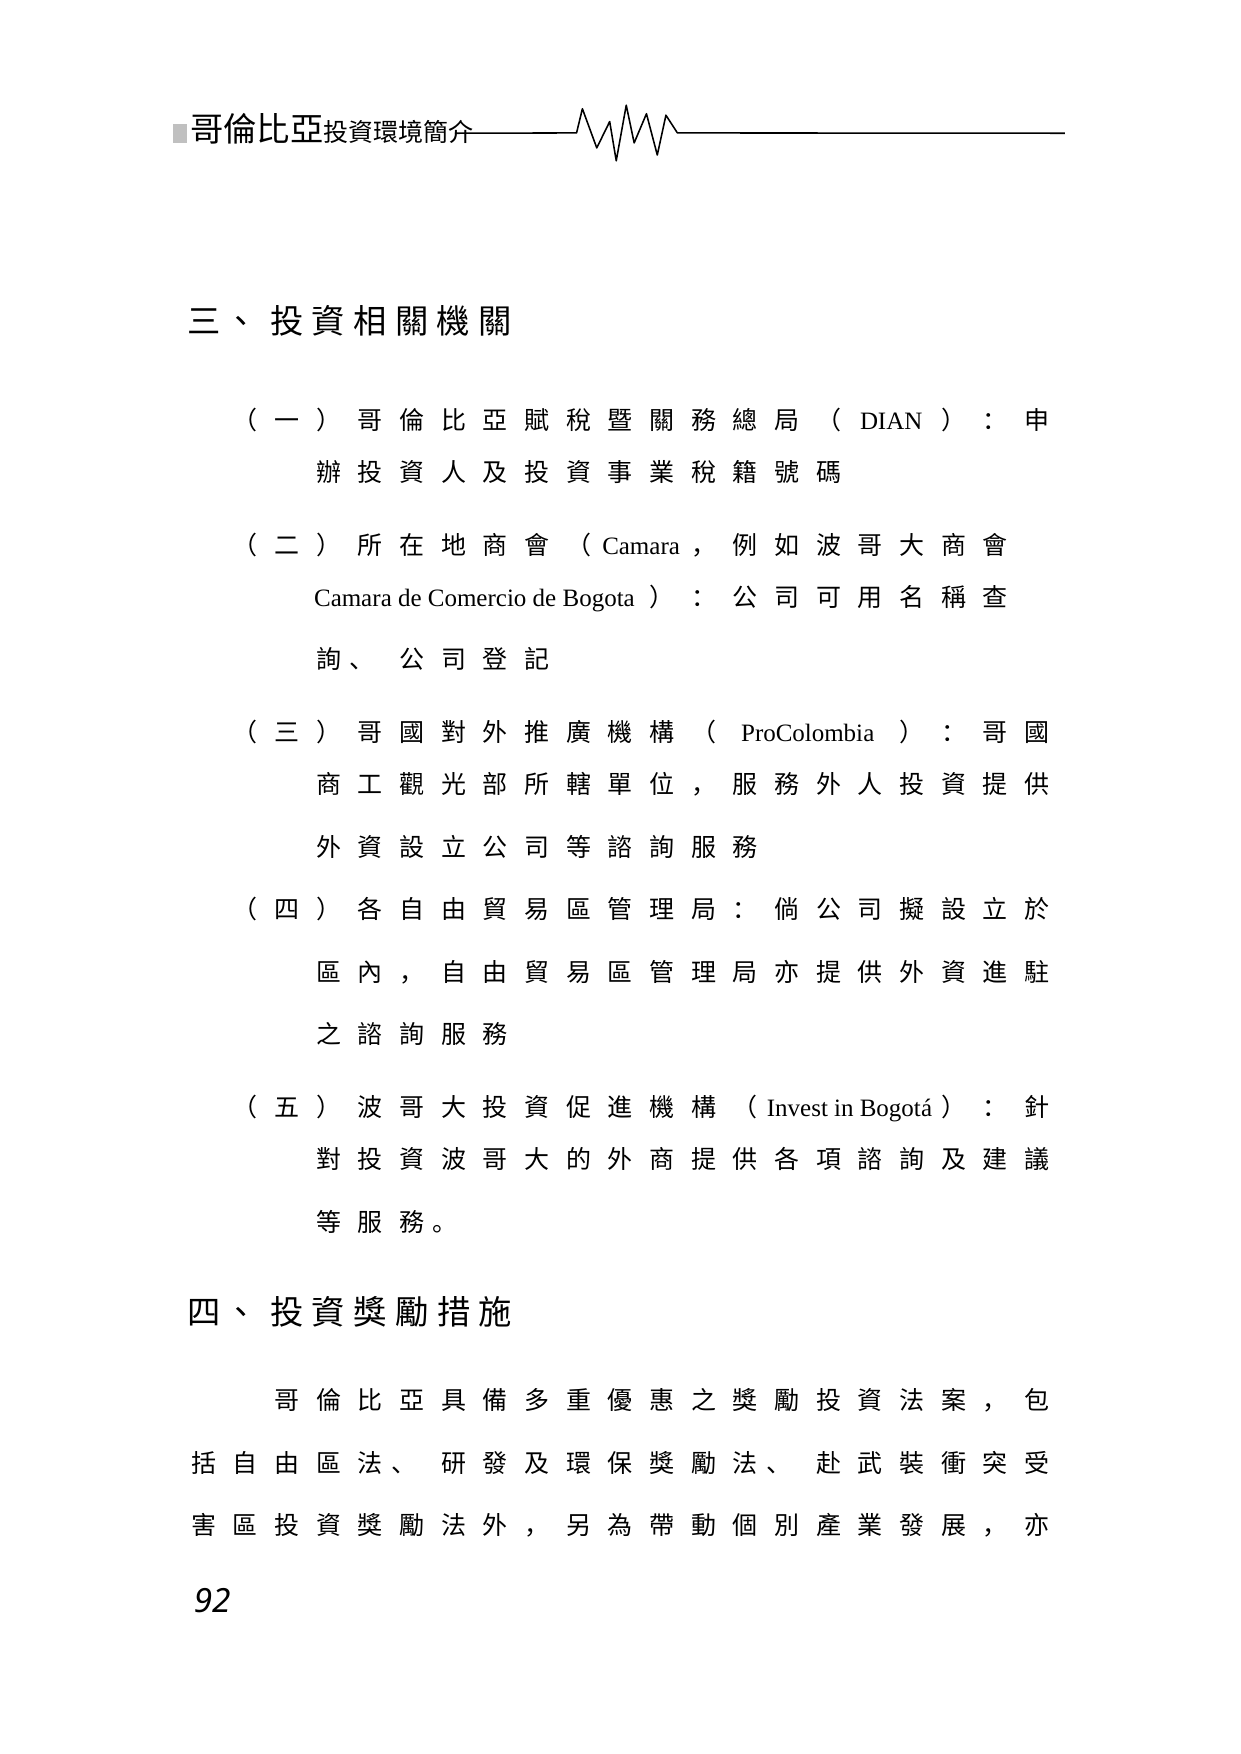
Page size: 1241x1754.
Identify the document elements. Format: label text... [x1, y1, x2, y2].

text （一）哥倫比亞賦稅暨關務總局（DIAN）：申辦投資人及投資事業稅籍號碼 [207, 366, 1058, 491]
text 四、投資獎勵措施 [183, 1268, 1058, 1331]
text （五）波哥大投資促進機構（Invest in Bogotá）：針對投資波哥大的外商提供各項諮詢及建議等服務。 [207, 1054, 1058, 1241]
text 哥倫比亞具備多重優惠之獎勵投資法案，包括自由區法、研發及環保獎勵法、赴武裝衝突受害區投資獎勵法外，另為帶動個別產業發展，亦 [183, 1357, 1058, 1545]
text 三、投資相關機關 [183, 277, 1058, 339]
text （二）所在地商會（Camara，例如波哥大商會Camara de Comercio de Bogota）：公司可用名稱查詢、公司登記 [207, 491, 1058, 679]
text （三）哥國對外推廣機構（ProColombia）：哥國商工觀光部所轄單位，服務外人投資提供外資設立公司等諮詢服務 [207, 679, 1058, 866]
text （四）各自由貿易區管理局：倘公司擬設立於區內，自由貿易區管理局亦提供外資進駐之諮詢服務 [207, 866, 1058, 1054]
